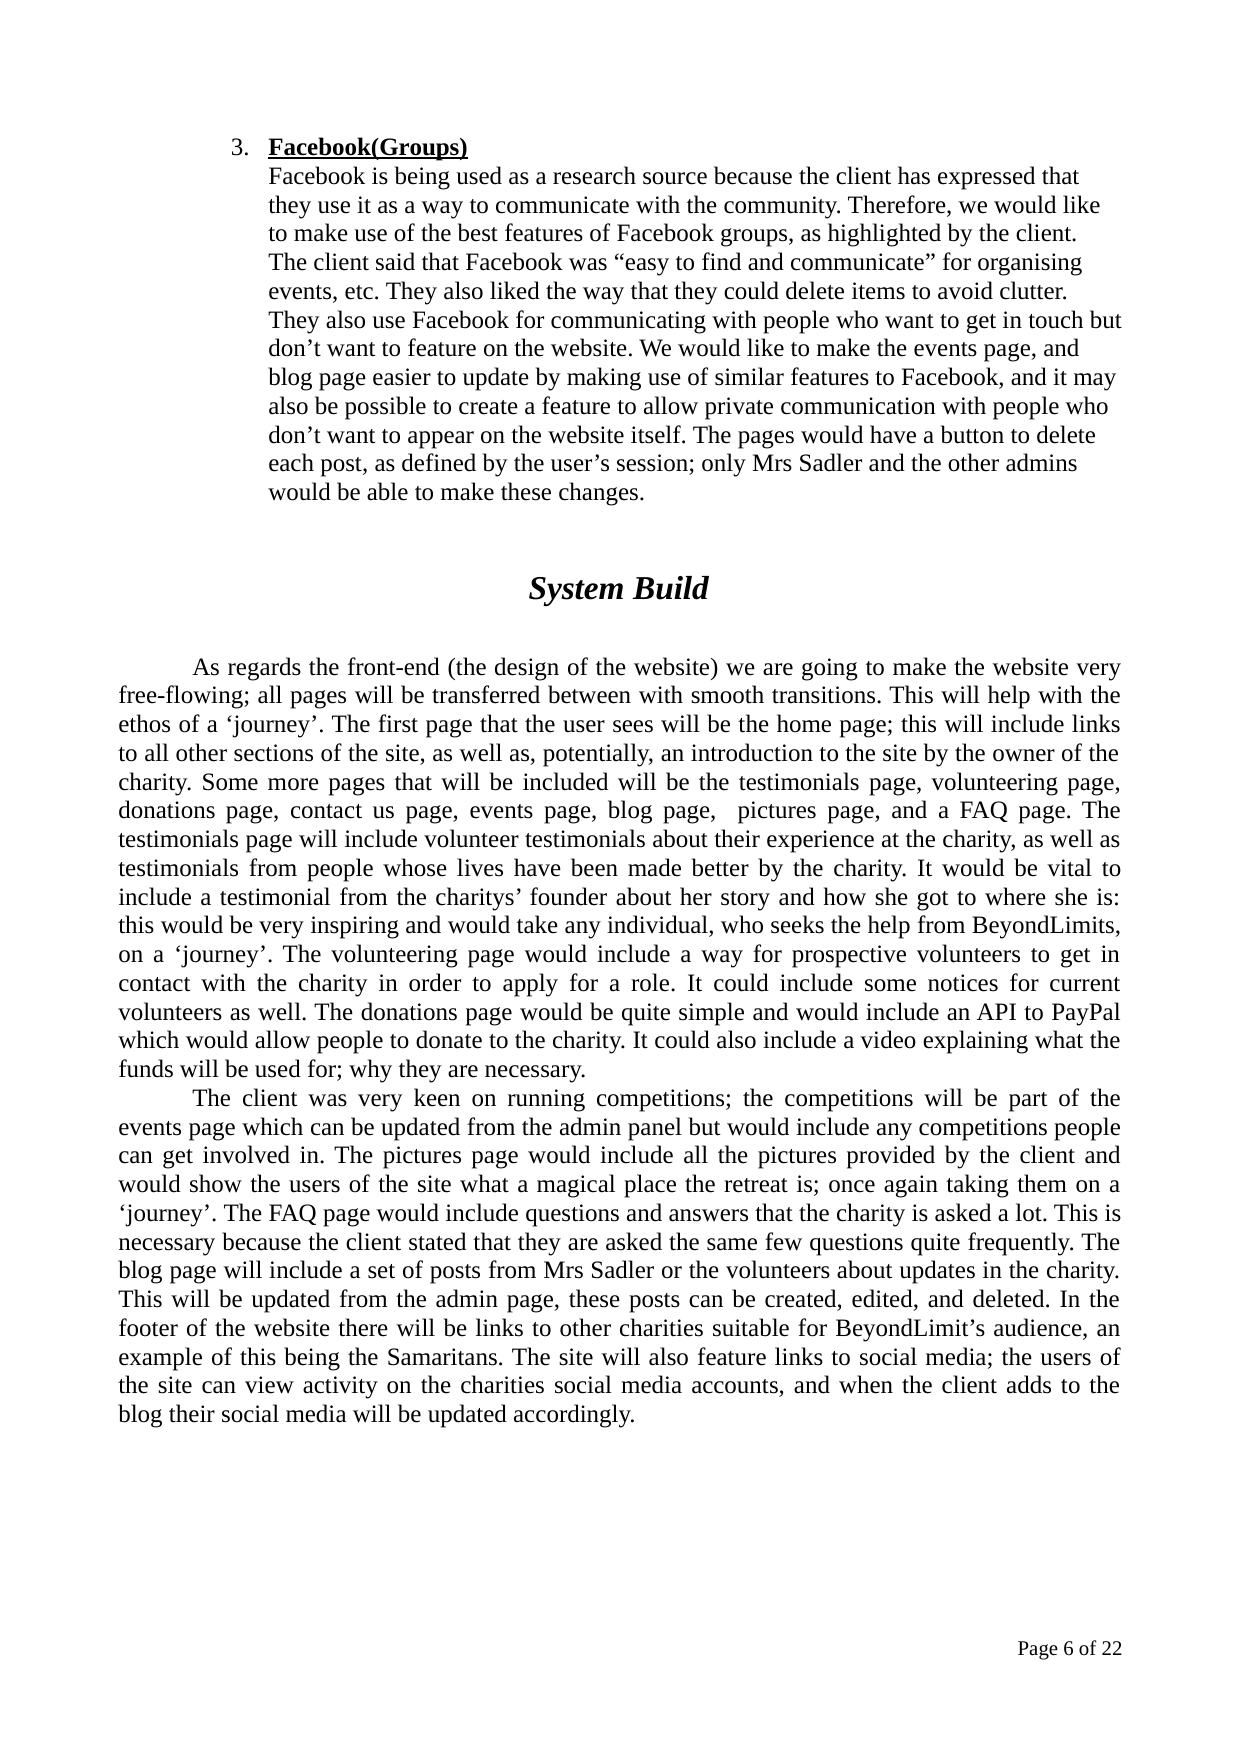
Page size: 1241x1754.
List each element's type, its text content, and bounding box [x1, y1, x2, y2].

list System Build [118, 568, 1122, 606]
list Facebook(Groups) Facebook is being used as a research source because the client has expressed that they use it as a way to communicate with the community. Therefore, we would like to make use of the best features of Facebook groups, as highlighted by the client. The client said that Facebook was “easy to find and communicate” for organising events, etc. They also liked the way that they could delete items to avoid clutter. They also use Facebook for communicating with people who want to get in touch but don’t want to feature on the website. We would like to make the events page, and blog page easier to update by making use of similar features to Facebook, and it may also be possible to create a feature to allow private communication with people who don’t want to appear on the website itself. The pages would have a button to delete each post, as defined by the user’s session; only Mrs Sadler and the other admins would be able to make these changes. [231, 132, 1122, 506]
text The client was very keen on running competitions; the competitions will be part of the events page which can be updated from the admin panel but would include any competitions people can get involved in. The pictures page would include all the pictures provided by the client and would show the users of the site what a magical place the retreat is; once again taking them on a ‘journey’. The FAQ page would include questions and answers that the charity is asked a lot. This is necessary because the client stated that they are asked the same few questions quite frequently. The blog page will include a set of posts from Mrs Sadler or the volunteers about updates in the charity. This will be updated from the admin page, these posts can be created, edited, and deleted. In the footer of the website there will be links to other charities suitable for BeyondLimit’s audience, an example of this being the Samaritans. The site will also feature links to social media; the users of the site can view activity on the charities social media accounts, and when the client adds to the blog their social media will be updated accordingly. [118, 1083, 1122, 1428]
text As regards the front-end (the design of the website) we are going to make the website very free-flowing; all pages will be transferred between with smooth transitions. This will help with the ethos of a ‘journey’. The first page that the user sees will be the home page; this will include links to all other sections of the site, as well as, potentially, an introduction to the site by the owner of the charity. Some more pages that will be included will be the testimonials page, volunteering page, donations page, contact us page, events page, blog page, pictures page, and a FAQ page. The testimonials page will include volunteer testimonials about their experience at the charity, as well as testimonials from people whose lives have been made better by the charity. It would be vital to include a testimonial from the charitys’ founder about her story and how she got to where she is: this would be very inspiring and would take any individual, who seeks the help from BeyondLimits, on a ‘journey’. The volunteering page would include a way for prospective volunteers to get in contact with the charity in order to apply for a role. It could include some notices for current volunteers as well. The donations page would be quite simple and would include an API to PayPal which would allow people to donate to the charity. It could also include a video explaining what the funds will be used for; why they are necessary. [118, 652, 1122, 1083]
